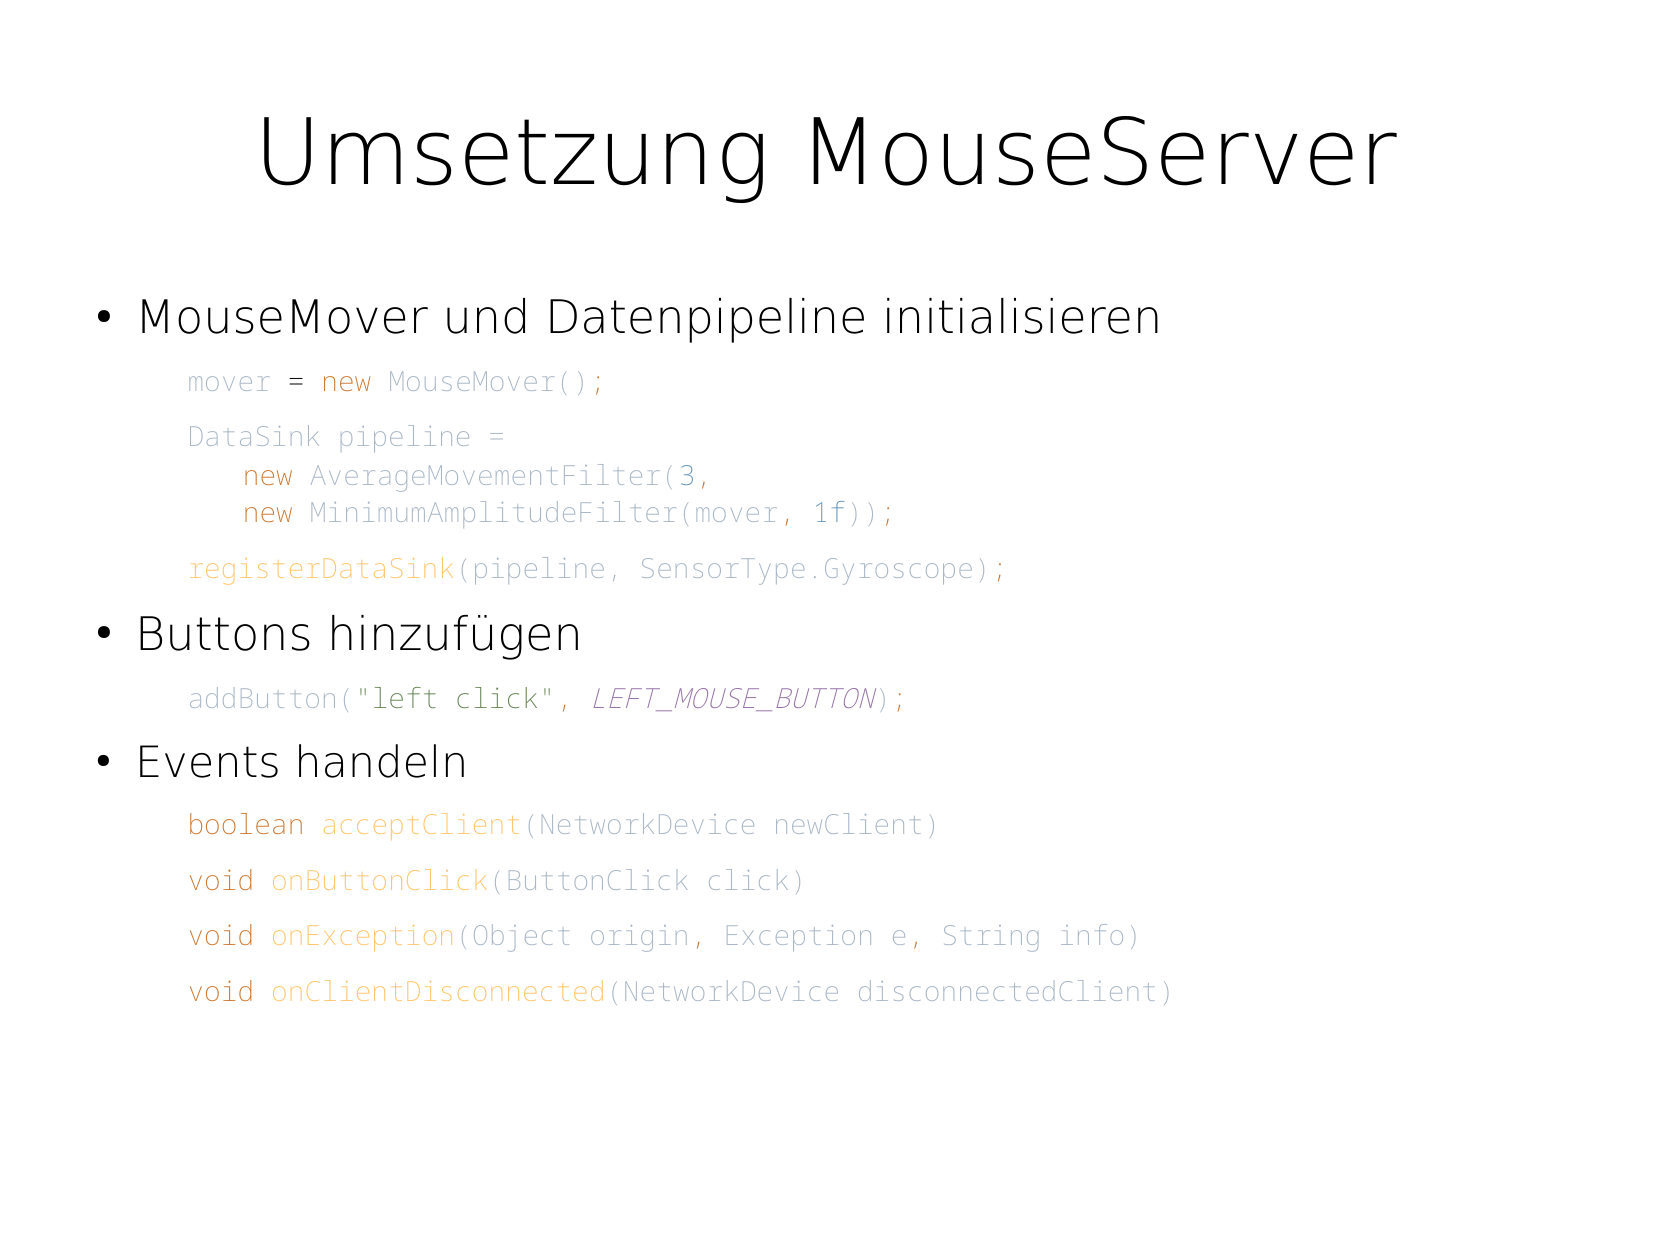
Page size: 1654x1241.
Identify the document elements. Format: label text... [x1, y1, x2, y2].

list MouseMover und Datenpipeline initialisieren mover = new MouseMover(); DataSink pipeline = new AverageMovementFilter(3, new MinimumAmplitudeFilter(mover, 1f)); registerDataSink(pipeline, SensorType.Gyroscope); Buttons hinzufügen addButton("left click", LEFT_MOUSE_BUTTON); Events handeln boolean acceptClient(NetworkDevice newClient) void onButtonClick(ButtonClick click) void onException(Object origin, Exception e, String info) void onClientDisconnected(NetworkDevice disconnectedClient) [82, 290, 1654, 1010]
title Umsetzung MouseServer [82, 49, 1571, 257]
